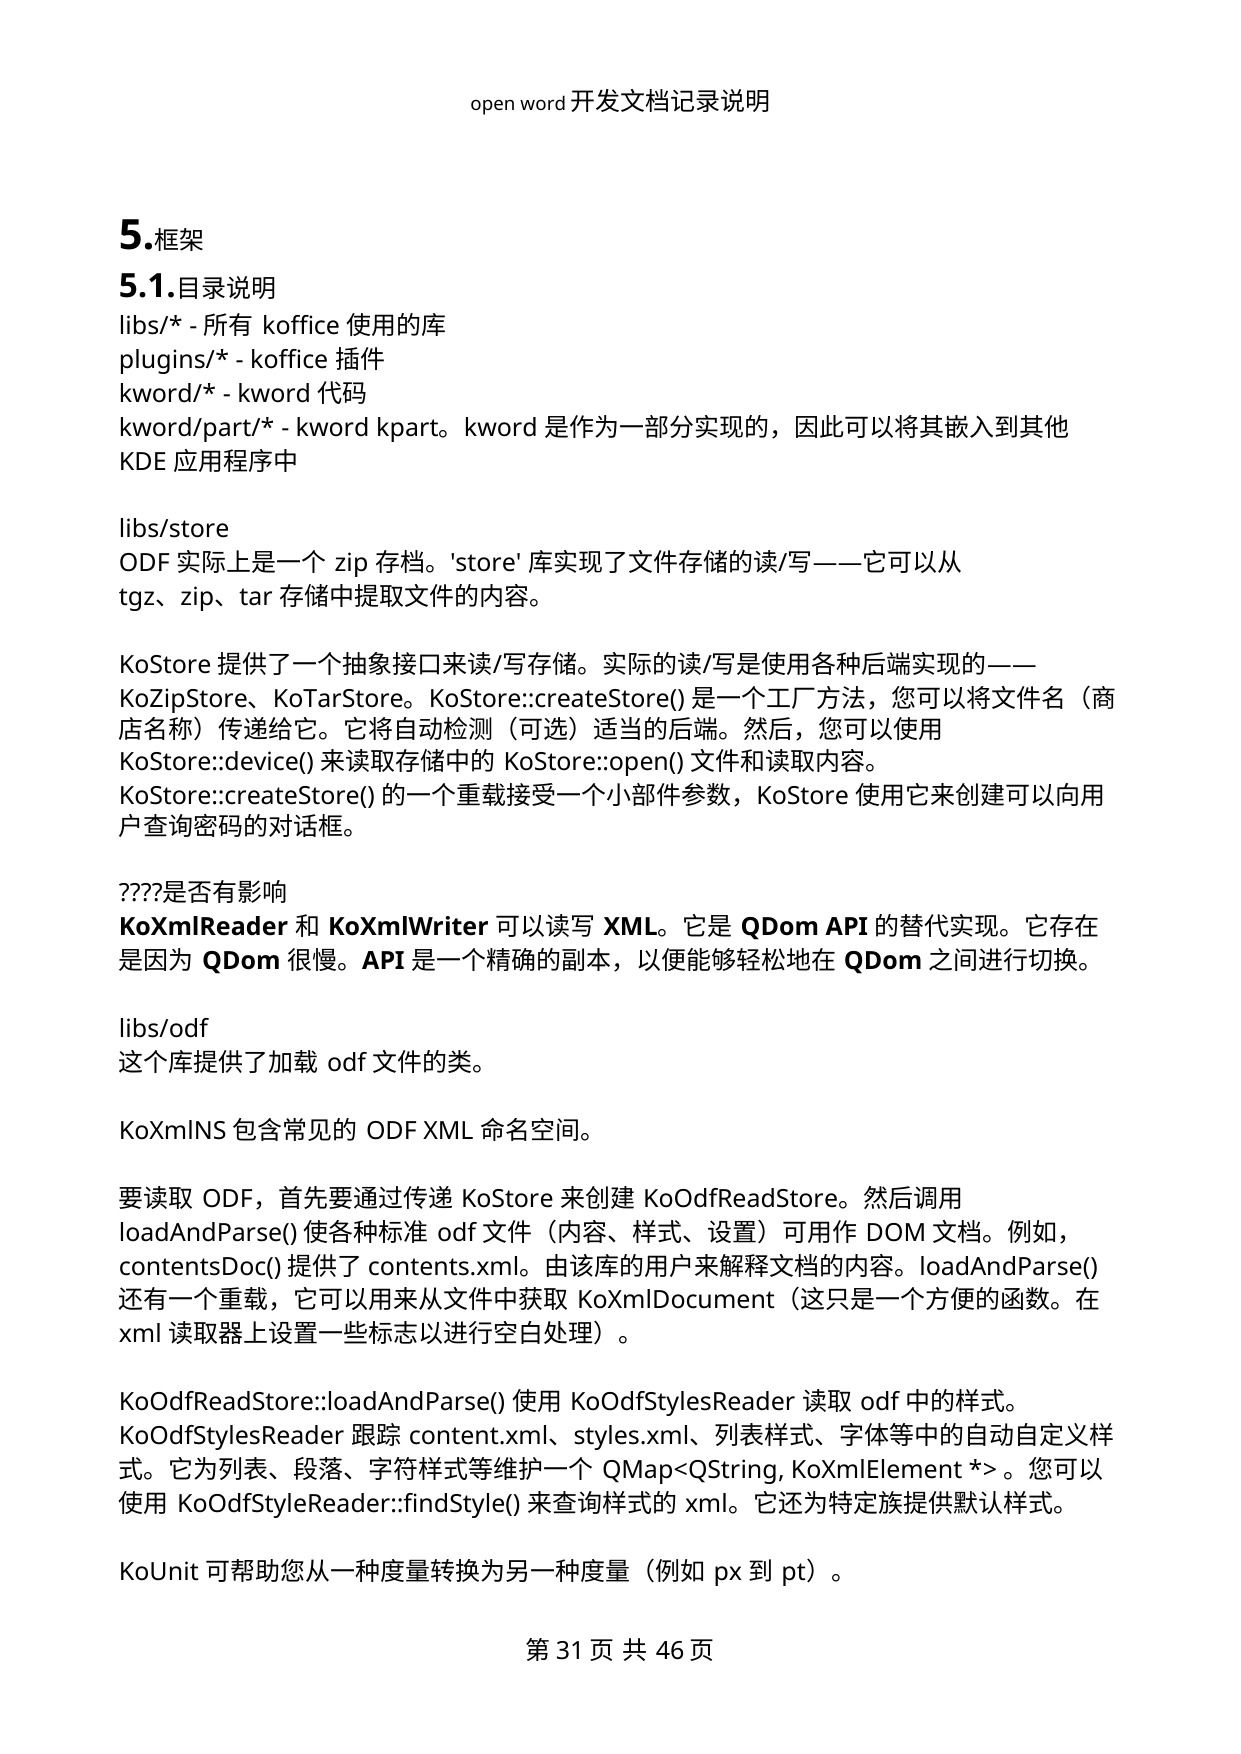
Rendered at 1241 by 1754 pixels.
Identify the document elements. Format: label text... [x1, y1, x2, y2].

text KoStore 提供了一个抽象接口来读/写存储。实际的读/写是使用各种后端实现的——KoZipStore、KoTarStore。KoStore::createStore() 是一个工厂方法，您可以将文件名（商店名称）传递给它。它将自动检测（可选）适当的后端。然后，您可以使用 KoStore::device() 来读取存储中的 KoStore::open() 文件和读取内容。KoStore::createStore() 的一个重载接受一个小部件参数，KoStore 使用它来创建可以向用户查询密码的对话框。 [119, 647, 1121, 841]
text libs/odf [119, 1011, 1121, 1045]
text 这个库提供了加载 odf 文件的类。 [119, 1045, 1121, 1079]
subtitle 框架 [119, 205, 1121, 262]
text kword/part/* - kword kpart。kword 是作为一部分实现的，因此可以将其嵌入到其他 KDE 应用程序中 [119, 409, 1121, 477]
text KoUnit 可帮助您从一种度量转换为另一种度量（例如 px 到 pt）。 [119, 1554, 1121, 1588]
text 要读取 ODF，首先要通过传递 KoStore 来创建 KoOdfReadStore。然后调用 loadAndParse() 使各种标准 odf 文件（内容、样式、设置）可用作 DOM 文档。例如，contentsDoc() 提供了contents.xml。由该库的用户来解释文档的内容。loadAndParse() 还有一个重载，它可以用来从文件中获取 KoXmlDocument（这只是一个方便的函数。在 xml 读取器上设置一些标志以进行空白处理）。 [119, 1181, 1121, 1350]
text libs/* - 所有 koffice 使用的库 [119, 308, 1121, 342]
text KoXmlNS 包含常见的 ODF XML 命名空间。 [119, 1113, 1121, 1147]
text KoOdfReadStore::loadAndParse() 使用 KoOdfStylesReader 读取 odf 中的样式。KoOdfStylesReader 跟踪 content.xml、styles.xml、列表样式、字体等中的自动自定义样式。它为列表、段落、字符样式等维护一个 QMap<QString, KoXmlElement *> 。您可以使用 KoOdfStyleReader::findStyle() 来查询样式的 xml。它还为特定族提供默认样式。 [119, 1384, 1121, 1520]
text KoXmlReader 和 KoXmlWriter 可以读写 XML。它是 QDom API 的替代实现。它存在是因为 QDom 很慢。API 是一个精确的副本，以便能够轻松地在 QDom 之间进行切换。 [119, 909, 1121, 977]
text ????是否有影响 [119, 875, 1121, 909]
text kword/* - kword 代码 [119, 376, 1121, 409]
text libs/store [119, 511, 1121, 545]
subtitle 目录说明 [119, 262, 1121, 308]
text ODF 实际上是一个 zip 存档。'store' 库实现了文件存储的读/写——它可以从 tgz、zip、tar 存储中提取文件的内容。 [119, 545, 1121, 613]
text plugins/* - koffice 插件 [119, 342, 1121, 376]
